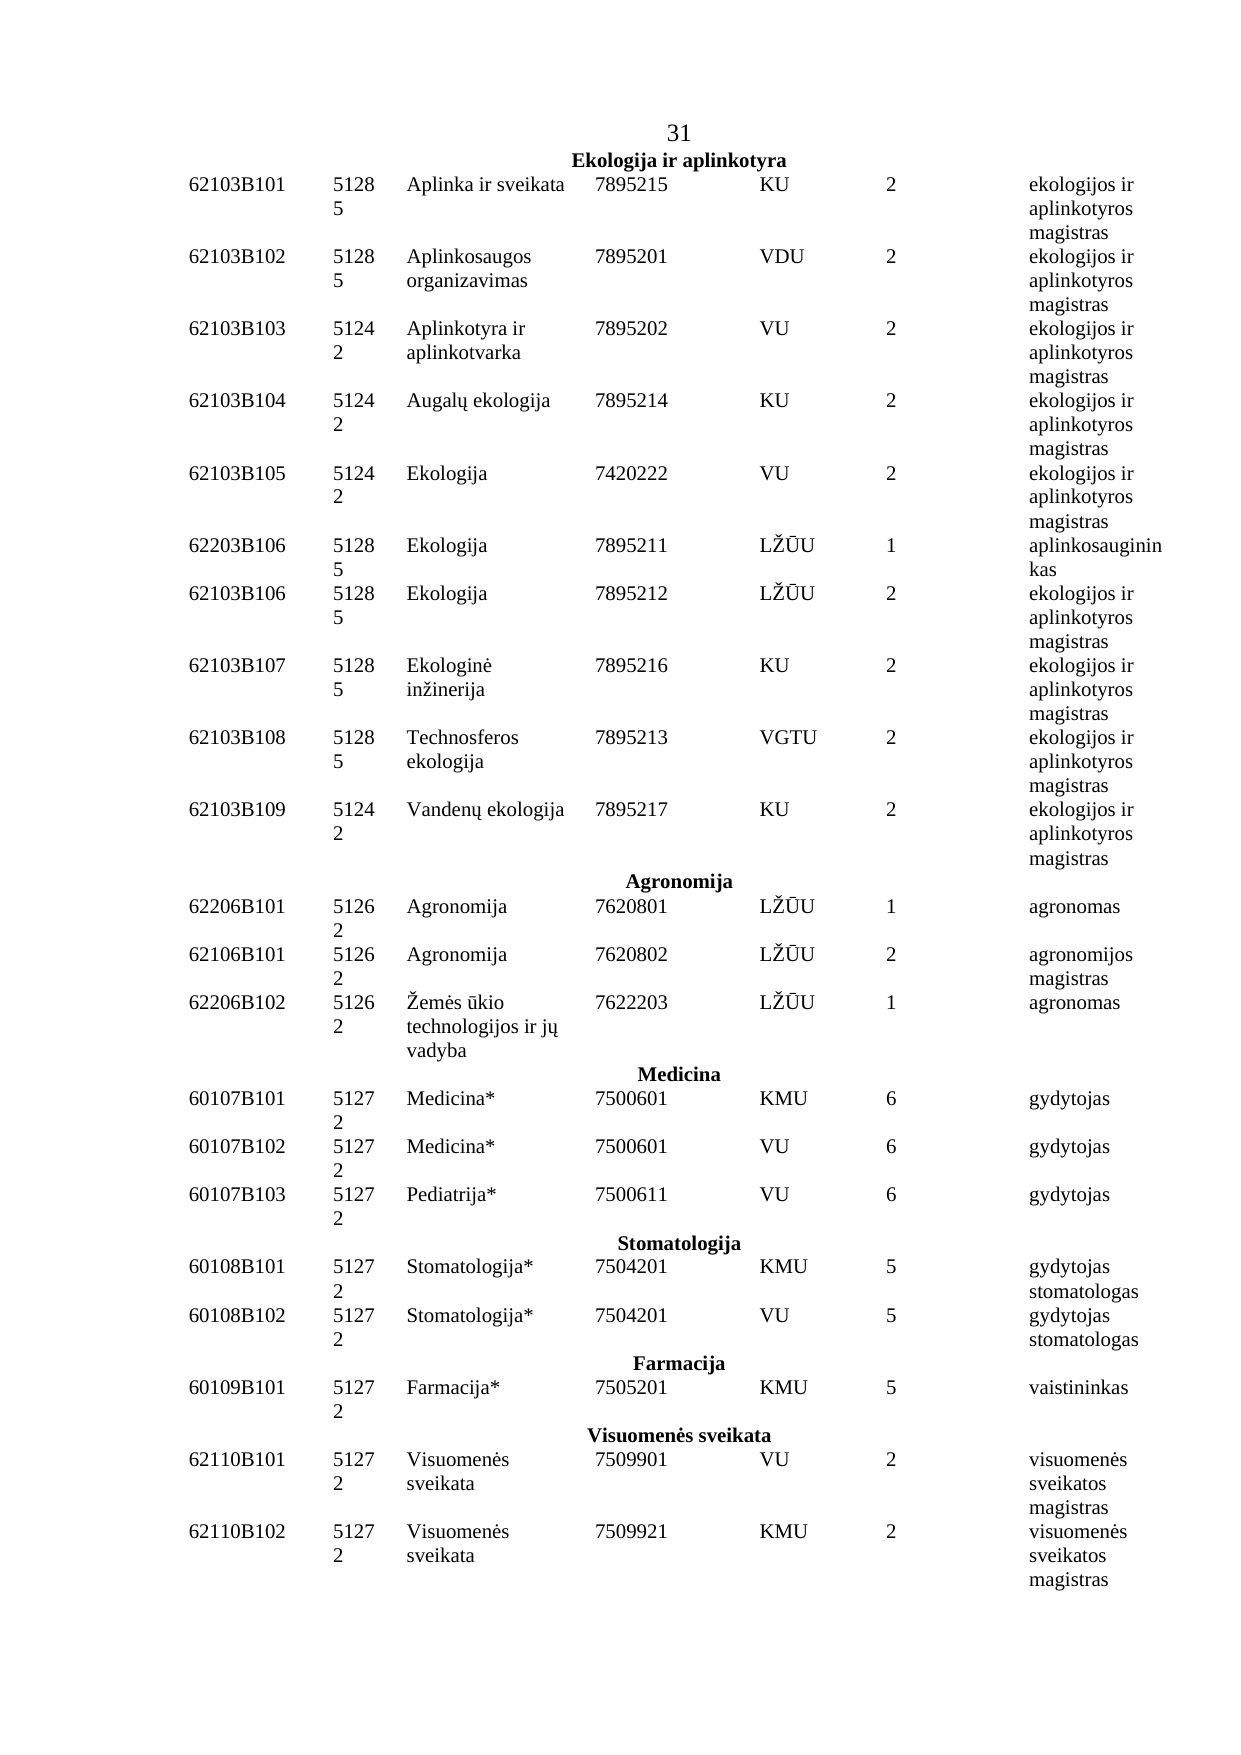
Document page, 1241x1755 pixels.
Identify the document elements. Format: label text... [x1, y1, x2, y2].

table_cell Stomatologija* [395, 1303, 583, 1351]
table_cell Visuomenės sveikata [395, 1519, 583, 1591]
table_cell VU [748, 1182, 874, 1230]
table_cell Vandenų ekologija [395, 797, 583, 869]
table_cell gydytojas stomatologas [1018, 1303, 1181, 1351]
table_cell 2 [875, 725, 927, 797]
table_cell Medicina* [395, 1086, 583, 1134]
table_cell [927, 533, 963, 581]
table_cell [963, 172, 1018, 244]
table_cell Agronomija [177, 870, 1181, 893]
table_cell 51272 [322, 1086, 395, 1134]
table_cell 7620802 [584, 942, 748, 990]
table_cell VU [748, 460, 874, 533]
table_cell [927, 581, 963, 653]
table_cell 1 [875, 894, 927, 942]
table_cell 7500601 [584, 1086, 748, 1134]
table_cell 7500611 [584, 1182, 748, 1230]
table_cell 62203B106 [177, 533, 322, 581]
table_cell 2 [875, 244, 927, 316]
table_cell KU [748, 653, 874, 725]
table_cell 7895213 [584, 725, 748, 797]
table_cell 2 [875, 1447, 927, 1519]
table_cell agronomijos magistras [1018, 942, 1181, 990]
table_cell ekologijos ir aplinkotyros magistras [1018, 797, 1181, 869]
table_cell Stomatologija* [395, 1255, 583, 1303]
table_cell [927, 1182, 963, 1230]
table_cell ekologijos ir aplinkotyros magistras [1018, 316, 1181, 388]
table_cell KMU [748, 1519, 874, 1591]
table_cell [963, 1182, 1018, 1230]
table_cell 5 [875, 1375, 927, 1423]
table_cell [963, 244, 1018, 316]
table_cell Ekologija [395, 460, 583, 533]
table_cell ekologijos ir aplinkotyros magistras [1018, 581, 1181, 653]
table_cell 7895202 [584, 316, 748, 388]
table_cell [927, 797, 963, 869]
table_cell VDU [748, 244, 874, 316]
table_cell 51262 [322, 942, 395, 990]
table_cell [927, 990, 963, 1062]
table_cell KMU [748, 1086, 874, 1134]
table_cell 62103B102 [177, 244, 322, 316]
table_cell [927, 460, 963, 533]
table_cell 7895214 [584, 388, 748, 460]
table_cell 62103B109 [177, 797, 322, 869]
table_cell vaistininkas [1018, 1375, 1181, 1423]
table_cell 51272 [322, 1447, 395, 1519]
table_cell [927, 894, 963, 942]
table_cell [963, 1134, 1018, 1182]
table_cell 51242 [322, 316, 395, 388]
table_cell 51285 [322, 533, 395, 581]
table_cell [927, 1519, 963, 1591]
table_cell [927, 388, 963, 460]
table_cell [963, 942, 1018, 990]
table_cell KMU [748, 1375, 874, 1423]
table_cell [927, 1447, 963, 1519]
table_cell gydytojas [1018, 1134, 1181, 1182]
table_cell Ekologija ir aplinkotyra [177, 148, 1181, 172]
table_cell VU [748, 1303, 874, 1351]
table_cell [963, 533, 1018, 581]
table_cell [963, 894, 1018, 942]
table_cell 7420222 [584, 460, 748, 533]
table_cell 7509901 [584, 1447, 748, 1519]
table_cell [927, 1134, 963, 1182]
table_cell 51262 [322, 894, 395, 942]
table_cell Aplinkosaugos organizavimas [395, 244, 583, 316]
table_cell Technosferos ekologija [395, 725, 583, 797]
table_cell 62103B106 [177, 581, 322, 653]
table_cell 7509921 [584, 1519, 748, 1591]
table_cell 2 [875, 942, 927, 990]
table_cell 60108B102 [177, 1303, 322, 1351]
table_cell Farmacija* [395, 1375, 583, 1423]
table_cell [963, 581, 1018, 653]
table_cell LŽŪU [748, 942, 874, 990]
table_cell 51272 [322, 1255, 395, 1303]
table_cell 51242 [322, 460, 395, 533]
table_cell LŽŪU [748, 581, 874, 653]
table_cell Visuomenės sveikata [395, 1447, 583, 1519]
table_cell 62103B101 [177, 172, 322, 244]
table_cell 7895212 [584, 581, 748, 653]
table_cell 62110B102 [177, 1519, 322, 1591]
table_cell 51285 [322, 244, 395, 316]
table_cell Visuomenės sveikata [177, 1423, 1181, 1447]
table_cell Ekologinė inžinerija [395, 653, 583, 725]
table_cell [963, 1086, 1018, 1134]
table_cell 7622203 [584, 990, 748, 1062]
table_cell 62206B102 [177, 990, 322, 1062]
table_cell 7500601 [584, 1134, 748, 1182]
table_cell Medicina* [395, 1134, 583, 1182]
table_cell 51285 [322, 581, 395, 653]
table_cell agronomas [1018, 894, 1181, 942]
table_cell 7895216 [584, 653, 748, 725]
table_cell [927, 725, 963, 797]
table_cell LŽŪU [748, 990, 874, 1062]
table_cell Medicina [177, 1062, 1181, 1086]
table_cell visuomenės sveikatos magistras [1018, 1447, 1181, 1519]
table_cell ekologijos ir aplinkotyros magistras [1018, 725, 1181, 797]
table_cell visuomenės sveikatos magistras [1018, 1519, 1181, 1591]
table_cell 2 [875, 172, 927, 244]
table_cell 51272 [322, 1303, 395, 1351]
table_cell 51285 [322, 653, 395, 725]
table_cell 62103B104 [177, 388, 322, 460]
table_cell VGTU [748, 725, 874, 797]
table_cell gydytojas stomatologas [1018, 1255, 1181, 1303]
table_cell VU [748, 1447, 874, 1519]
table_cell [963, 1447, 1018, 1519]
table_cell aplinkosaugininkas [1018, 533, 1181, 581]
table_cell 6 [875, 1086, 927, 1134]
table_cell KU [748, 797, 874, 869]
table_cell gydytojas [1018, 1182, 1181, 1230]
table_cell [927, 1303, 963, 1351]
table_cell 2 [875, 653, 927, 725]
table_cell ekologijos ir aplinkotyros magistras [1018, 388, 1181, 460]
table_cell 60107B103 [177, 1182, 322, 1230]
table_cell 7895215 [584, 172, 748, 244]
table_cell 51262 [322, 990, 395, 1062]
table_cell Pediatrija* [395, 1182, 583, 1230]
table_cell Agronomija [395, 942, 583, 990]
table_cell ekologijos ir aplinkotyros magistras [1018, 172, 1181, 244]
table_cell 2 [875, 581, 927, 653]
table_cell 62103B108 [177, 725, 322, 797]
table_cell [963, 1303, 1018, 1351]
table_cell [963, 725, 1018, 797]
table_cell 7895201 [584, 244, 748, 316]
table_cell 51242 [322, 797, 395, 869]
table_cell [927, 653, 963, 725]
table_cell [963, 388, 1018, 460]
table_cell 51285 [322, 725, 395, 797]
table_cell [963, 316, 1018, 388]
table_cell 7505201 [584, 1375, 748, 1423]
table_cell 51272 [322, 1375, 395, 1423]
table_cell [963, 990, 1018, 1062]
table_cell Ekologija [395, 533, 583, 581]
table_cell KU [748, 172, 874, 244]
table_cell 60107B101 [177, 1086, 322, 1134]
table_cell [963, 1255, 1018, 1303]
table_cell Aplinka ir sveikata [395, 172, 583, 244]
table_cell 5 [875, 1255, 927, 1303]
table_cell 2 [875, 316, 927, 388]
table_cell 7504201 [584, 1255, 748, 1303]
table_cell [963, 1375, 1018, 1423]
table_cell 5 [875, 1303, 927, 1351]
table_cell 6 [875, 1134, 927, 1182]
table_cell [927, 1255, 963, 1303]
table_cell Žemės ūkio technologijos ir jų vadyba [395, 990, 583, 1062]
table_cell Agronomija [395, 894, 583, 942]
table_cell 62110B101 [177, 1447, 322, 1519]
table_cell agronomas [1018, 990, 1181, 1062]
table_cell [927, 244, 963, 316]
table_cell Farmacija [177, 1351, 1181, 1375]
table_cell [963, 797, 1018, 869]
table_cell ekologijos ir aplinkotyros magistras [1018, 244, 1181, 316]
table_cell 51272 [322, 1182, 395, 1230]
table_cell VU [748, 316, 874, 388]
table_cell [927, 942, 963, 990]
table_cell 1 [875, 533, 927, 581]
table_cell [963, 653, 1018, 725]
table_cell LŽŪU [748, 894, 874, 942]
table_cell 62206B101 [177, 894, 322, 942]
table_cell [963, 460, 1018, 533]
table_cell 51272 [322, 1134, 395, 1182]
table_cell [927, 172, 963, 244]
table_cell [963, 1519, 1018, 1591]
table_cell 51242 [322, 388, 395, 460]
table_cell 7895211 [584, 533, 748, 581]
table_cell LŽŪU [748, 533, 874, 581]
table_cell 60107B102 [177, 1134, 322, 1182]
table_cell VU [748, 1134, 874, 1182]
table_cell gydytojas [1018, 1086, 1181, 1134]
table_cell Stomatologija [177, 1230, 1181, 1254]
table_cell Ekologija [395, 581, 583, 653]
table_cell 60109B101 [177, 1375, 322, 1423]
table_cell 7895217 [584, 797, 748, 869]
table_cell 7620801 [584, 894, 748, 942]
table_cell 62103B107 [177, 653, 322, 725]
table_cell Aplinkotyra ir aplinkotvarka [395, 316, 583, 388]
table_cell KMU [748, 1255, 874, 1303]
table_cell 2 [875, 388, 927, 460]
table_cell 7504201 [584, 1303, 748, 1351]
table_cell 62106B101 [177, 942, 322, 990]
table_cell 6 [875, 1182, 927, 1230]
table_cell KU [748, 388, 874, 460]
table_cell ekologijos ir aplinkotyros magistras [1018, 460, 1181, 533]
table_cell 60108B101 [177, 1255, 322, 1303]
table_cell 2 [875, 797, 927, 869]
table_cell [927, 1086, 963, 1134]
table_cell 51272 [322, 1519, 395, 1591]
table_cell 62103B105 [177, 460, 322, 533]
table_cell 2 [875, 1519, 927, 1591]
table_cell [927, 316, 963, 388]
table_cell ekologijos ir aplinkotyros magistras [1018, 653, 1181, 725]
table_cell Augalų ekologija [395, 388, 583, 460]
table_cell 51285 [322, 172, 395, 244]
table_cell 2 [875, 460, 927, 533]
table_cell [927, 1375, 963, 1423]
table_cell 1 [875, 990, 927, 1062]
table_cell 62103B103 [177, 316, 322, 388]
